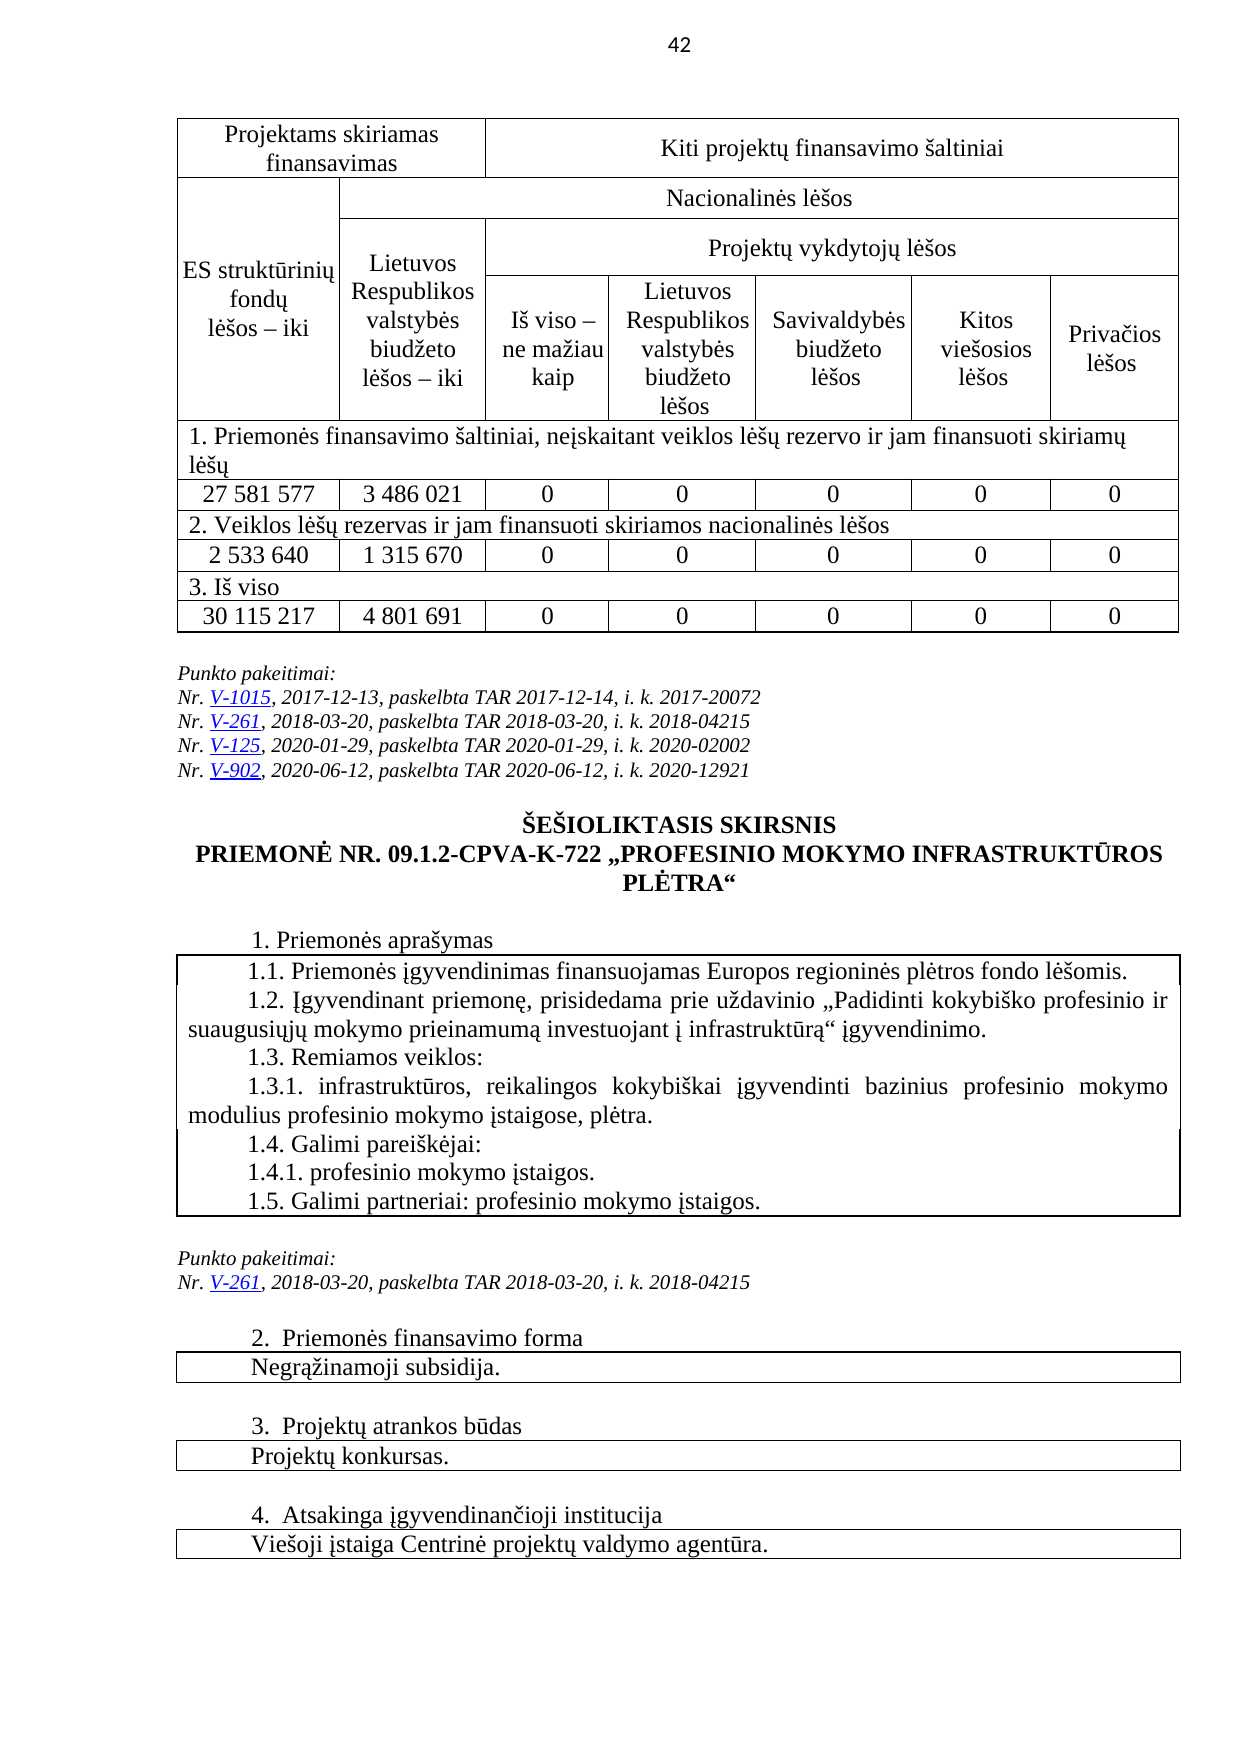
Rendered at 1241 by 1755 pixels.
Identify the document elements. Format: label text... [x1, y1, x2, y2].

table_cell Lietuvos Respublikos valstybės biudžeto lėšos [609, 276, 755, 420]
table_cell 0 [1051, 480, 1178, 509]
table_cell 0 [609, 601, 755, 631]
table_cell 1 315 670 [340, 540, 485, 571]
table_cell 27 581 577 [178, 480, 339, 509]
table_cell 30 115 217 [178, 601, 339, 631]
table_cell 1.3. Remiamos veiklos: 1.3.1. infrastruktūros, reikalingos kokybiškai įgyvendinti bazinius profesinio mokymo modulius profesinio mokymo įstaigose, plėtra. [177, 1043, 1180, 1129]
table_cell 3. Iš viso [178, 572, 1178, 600]
table_cell 0 [912, 540, 1050, 571]
table_cell Nacionalinės lėšos [340, 178, 1178, 218]
table_cell Savivaldybės biudžeto lėšos [756, 276, 911, 420]
table_header Projektams skiriamas finansavimas [178, 119, 485, 177]
table_cell 0 [912, 601, 1050, 631]
table_cell Iš viso – ne mažiau kaip [486, 276, 608, 420]
table_cell 1.2. Įgyvendinant priemonę, prisidedama prie uždavinio „Padidinti kokybiško profesinio ir suaugusiųjų mokymo prieinamumą investuojant į infrastruktūrą“ įgyvendinimo. [177, 985, 1180, 1042]
table_cell 0 [1051, 540, 1178, 571]
table_cell 0 [486, 540, 608, 571]
text Punkto pakeitimai: [177, 661, 1181, 685]
table_cell 0 [609, 480, 755, 509]
table_cell 0 [756, 540, 911, 571]
table_cell 0 [756, 480, 911, 509]
table_cell 0 [486, 480, 608, 509]
table_cell 4 801 691 [340, 601, 485, 631]
table_cell 0 [486, 601, 608, 631]
table_cell 0 [1051, 601, 1178, 631]
table_cell Projektų vykdytojų lėšos [486, 219, 1178, 275]
text 4. Atsakinga įgyvendinančioji institucija [251, 1500, 1181, 1528]
table_cell Lietuvos Respublikos valstybės biudžeto lėšos – iki [340, 219, 485, 420]
table_cell 2. Veiklos lėšų rezervas ir jam finansuoti skiriamos nacionalinės lėšos [178, 511, 1178, 539]
table_header Viešoji įstaiga Centrinė projektų valdymo agentūra. [177, 1530, 1180, 1558]
text 3. Projektų atrankos būdas [251, 1411, 1181, 1440]
text PRIEMONĖ NR. 09.1.2-CPVA-K-722 „PROFESINIO MOKYMO INFRASTRUKTŪROS PLĖTRA“ [177, 839, 1181, 897]
table_cell 1.5. Galimi partneriai: profesinio mokymo įstaigos. [178, 1186, 1179, 1215]
table_cell Privačios lėšos [1051, 276, 1178, 420]
table_header Projektų konkursas. [177, 1441, 1180, 1470]
text ŠEŠIOLIKTASIS SKIRSNIS [177, 810, 1181, 839]
table_cell Kitos viešosios lėšos [912, 276, 1050, 420]
text Punkto pakeitimai: [177, 1246, 1181, 1270]
table_cell 1. Priemonės finansavimo šaltiniai, neįskaitant veiklos lėšų rezervo ir jam finansuoti skiriamų lėšų [178, 421, 1178, 478]
table_cell 2 533 640 [178, 540, 339, 571]
table_cell 0 [756, 601, 911, 631]
table_header Kiti projektų finansavimo šaltiniai [486, 119, 1178, 177]
table_header Negrąžinamoji subsidija. [177, 1353, 1180, 1382]
text Nr. V-125, 2020-01-29, paskelbta TAR 2020-01-29, i. k. 2020-02002 [177, 733, 1181, 757]
table_header 1.1. Priemonės įgyvendinimas finansuojamas Europos regioninės plėtros fondo lėšomis. [178, 956, 1179, 985]
table_cell 0 [912, 480, 1050, 509]
text Nr. V-902, 2020-06-12, paskelbta TAR 2020-06-12, i. k. 2020-12921 [177, 757, 1181, 782]
table_cell 3 486 021 [340, 480, 485, 509]
text 1. Priemonės aprašymas [251, 925, 1181, 954]
text Nr. V-1015, 2017-12-13, paskelbta TAR 2017-12-14, i. k. 2017-20072 [177, 685, 1181, 709]
text Nr. V-261, 2018-03-20, paskelbta TAR 2018-03-20, i. k. 2018-04215 [177, 1270, 1181, 1294]
text 2. Priemonės finansavimo forma [251, 1323, 1181, 1351]
table_cell 1.4. Galimi pareiškėjai: 1.4.1. profesinio mokymo įstaigos. [178, 1129, 1179, 1186]
table_cell 0 [609, 540, 755, 571]
table_cell ES struktūrinių fondų lėšos – iki [178, 178, 339, 420]
text Nr. V-261, 2018-03-20, paskelbta TAR 2018-03-20, i. k. 2018-04215 [177, 709, 1181, 733]
